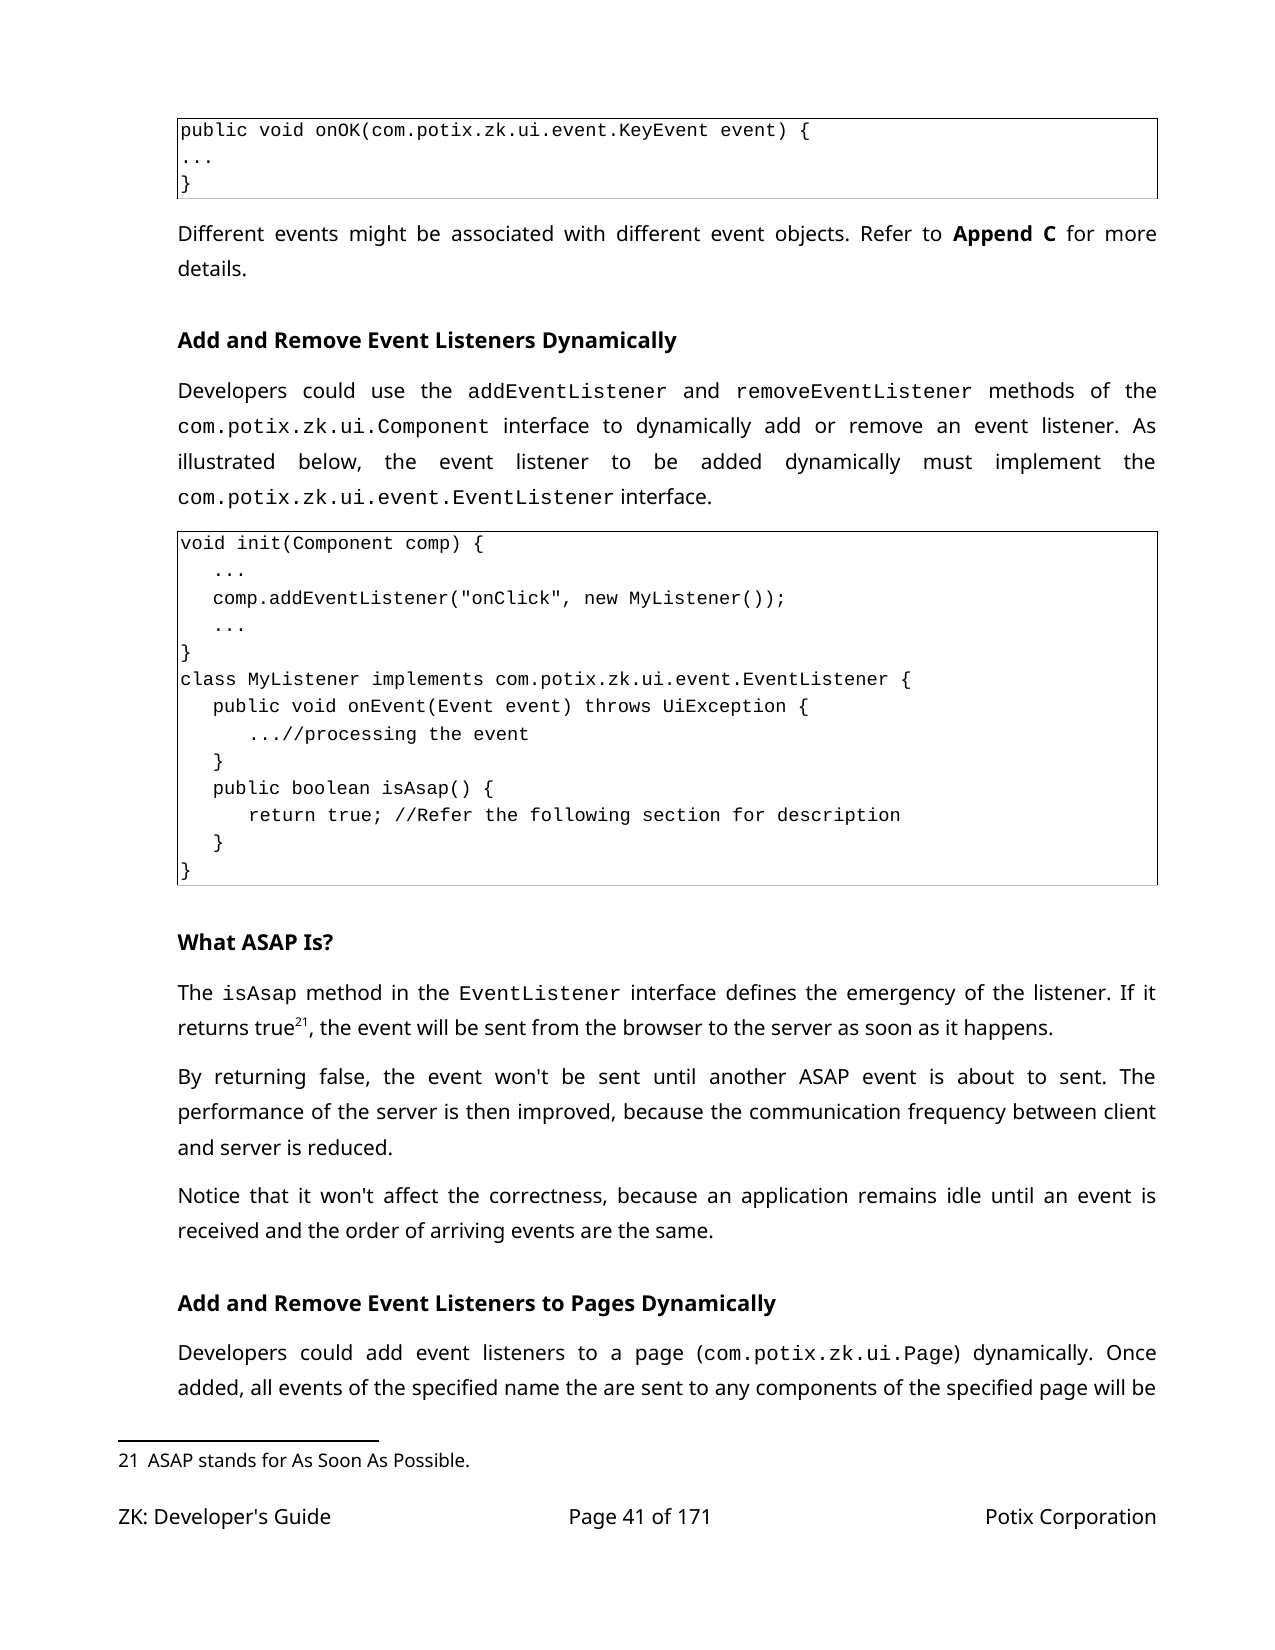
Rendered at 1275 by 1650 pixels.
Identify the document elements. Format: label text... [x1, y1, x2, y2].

text Developers could add event listeners to a page (com.potix.zk.ui.Page) dynamically. Once added, all events of the specified name the are sent to any components of the specified page will be [177, 1338, 1157, 1402]
text } [178, 749, 1157, 773]
text } [178, 857, 1157, 885]
subtitle Add and Remove Event Listeners to Pages Dynamically [177, 1287, 1157, 1317]
text public void onOK(com.potix.zk.ui.event.KeyEvent event) { ... } [178, 119, 1157, 198]
text ... [178, 558, 1157, 583]
text Notice that it won't affect the correctness, because an application remains idle until an event is received and the order of arriving events are the same. [177, 1181, 1157, 1245]
text } [178, 830, 1157, 854]
text comp.addEventListener("onClick", new MyListener()); [178, 586, 1157, 610]
text public void onEvent(Event event) throws UiException { [178, 694, 1157, 718]
subtitle What ASAP Is? [177, 927, 1157, 957]
text ... [178, 613, 1157, 637]
text Developers could use the addEventListener and removeEventListener methods of the com.potix.zk.ui.Component interface to dynamically add or remove an event listener. As illustrated below, the event listener to be added dynamically must implement the com.potix.zk.ui.event.EventListener interface. [177, 376, 1157, 511]
text ...//processing the event [178, 721, 1157, 746]
text void init(Component comp) { [178, 532, 1157, 555]
text Different events might be associated with different event objects. Refer to Append C for more details. [177, 219, 1157, 283]
text By returning false, the event won't be sent until another ASAP event is about to sent. The performance of the server is then improved, because the communication frequency between client and server is reduced. [177, 1062, 1157, 1161]
subtitle Add and Remove Event Listeners Dynamically [177, 325, 1157, 355]
text return true; //Refer the following section for description [178, 803, 1157, 827]
text class MyListener implements com.potix.zk.ui.event.EventListener { [178, 667, 1157, 691]
text ASAP stands for As Soon As Possible. [118, 1447, 1157, 1473]
text } [178, 640, 1157, 664]
text public boolean isAsap() { [178, 776, 1157, 800]
text The isAsap method in the EventListener interface defines the emergency of the listener. If it returns true, the event will be sent from the browser to the server as soon as it happens. [177, 978, 1157, 1042]
